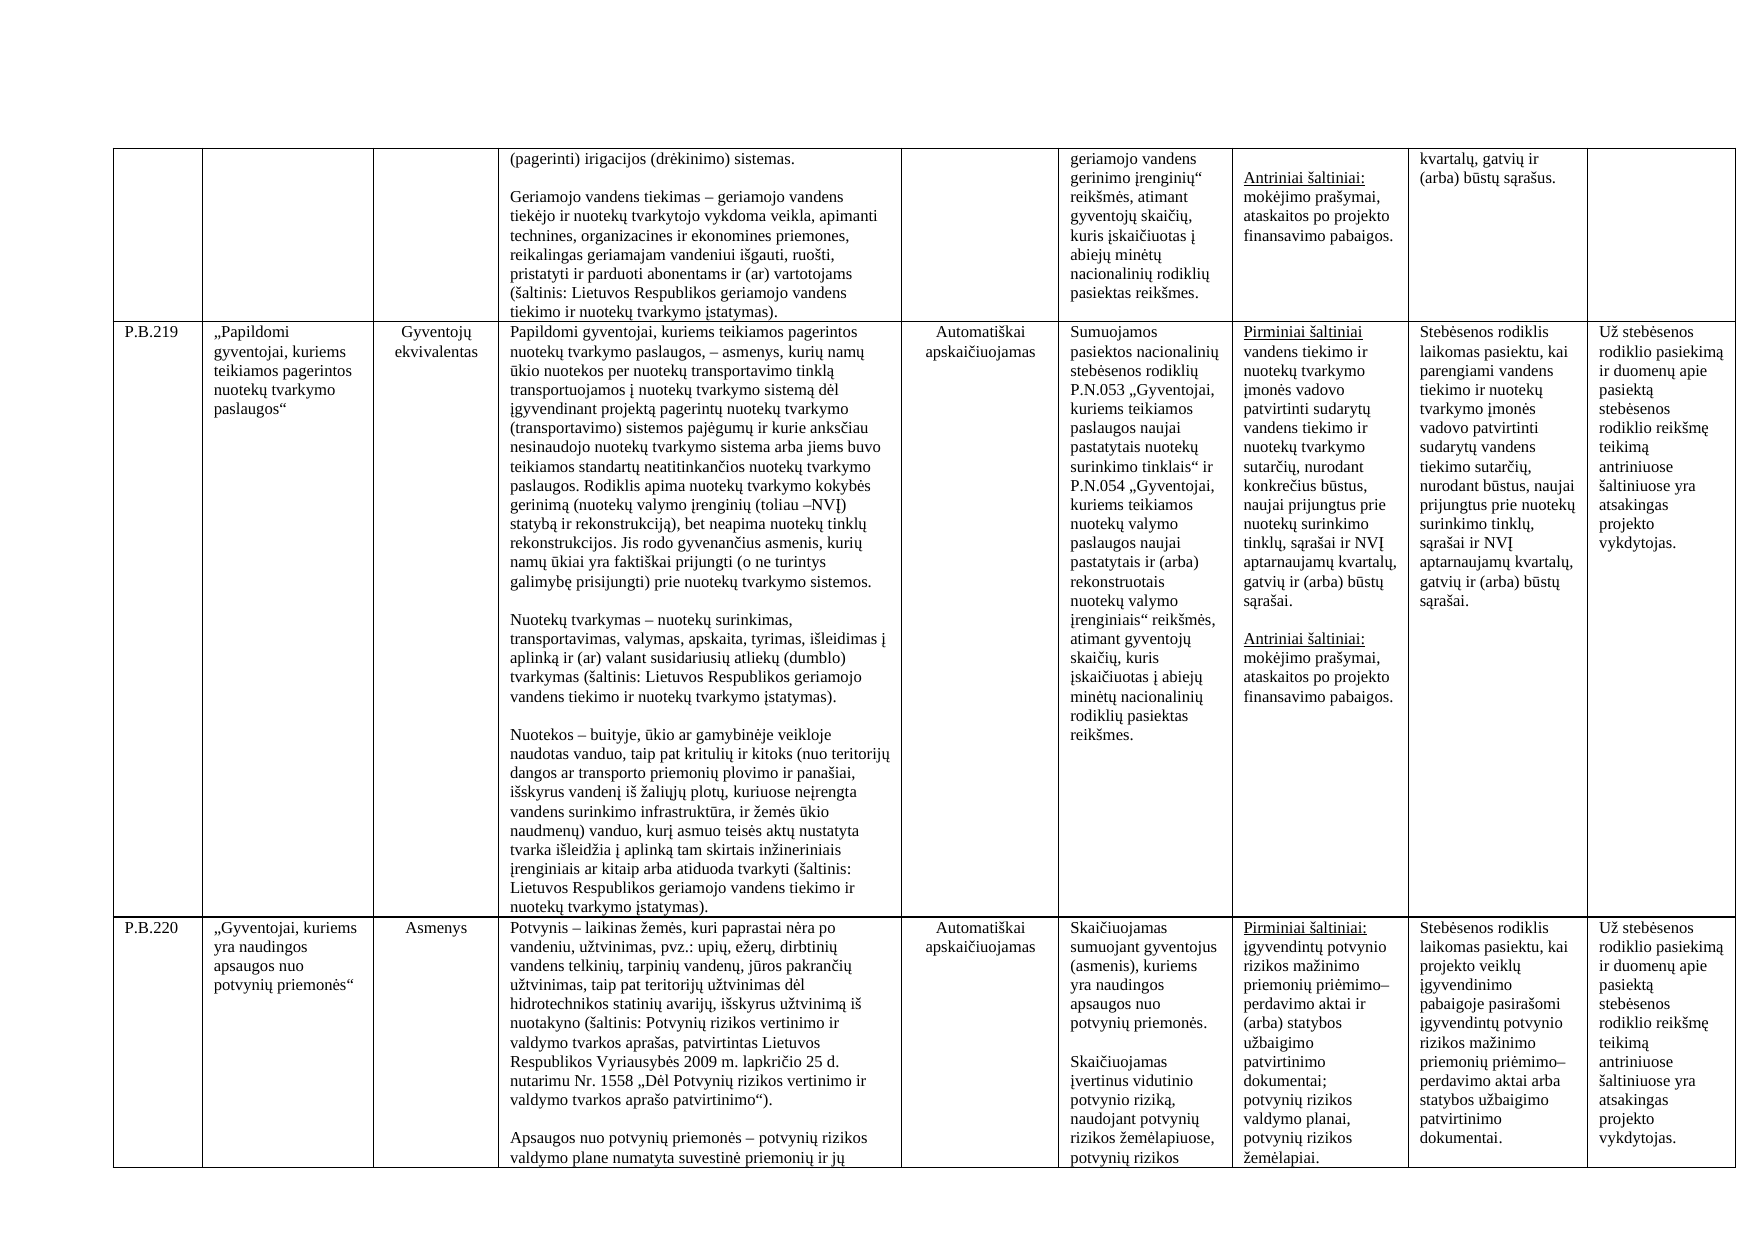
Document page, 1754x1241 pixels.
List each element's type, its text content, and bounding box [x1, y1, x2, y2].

table_cell P.B.220 [114, 918, 202, 1167]
table_cell „Gyventojai, kuriems yra naudingos apsaugos nuo potvynių priemonės“ [203, 918, 373, 1167]
table_cell Pirminiai šaltiniai: įgyvendintų potvynio rizikos mažinimo priemonių priėmimo–perdavimo aktai ir (arba) statybos užbaigimo patvirtinimo dokumentai; potvynių rizikos valdymo planai, potvynių rizikos žemėlapiai. [1233, 918, 1408, 1167]
table_cell Automatiškai apskaičiuojamas [902, 322, 1058, 916]
table_cell Pirminiai šaltiniai vandens tiekimo ir nuotekų tvarkymo įmonės vadovo patvirtinti sudarytų vandens tiekimo ir nuotekų tvarkymo sutarčių, nurodant konkrečius būstus, naujai prijungtus prie nuotekų surinkimo tinklų, sąrašai ir NVĮ aptarnaujamų kvartalų, gatvių ir (arba) būstų sąrašai. Antriniai šaltiniai: mokėjimo prašymai, ataskaitos po projekto finansavimo pabaigos. [1233, 322, 1408, 916]
table_cell [203, 149, 373, 321]
table_cell (pagerinti) irigacijos (drėkinimo) sistemas. Geriamojo vandens tiekimas – geriamojo vandens tiekėjo ir nuotekų tvarkytojo vykdoma veikla, apimanti technines, organizacines ir ekonomines priemones, reikalingas geriamajam vandeniui išgauti, ruošti, pristatyti ir parduoti abonentams ir (ar) vartotojams (šaltinis: Lietuvos Respublikos geriamojo vandens tiekimo ir nuotekų tvarkymo įstatymas). [499, 149, 901, 321]
table_cell Papildomi gyventojai, kuriems teikiamos pagerintos nuotekų tvarkymo paslaugos, – asmenys, kurių namų ūkio nuotekos per nuotekų transportavimo tinklą transportuojamos į nuotekų tvarkymo sistemą dėl įgyvendinant projektą pagerintų nuotekų tvarkymo (transportavimo) sistemos pajėgumų ir kurie anksčiau nesinaudojo nuotekų tvarkymo sistema arba jiems buvo teikiamos standartų neatitinkančios nuotekų tvarkymo paslaugos. Rodiklis apima nuotekų tvarkymo kokybės gerinimą (nuotekų valymo įrenginių (toliau –NVĮ) statybą ir rekonstrukciją), bet neapima nuotekų tinklų rekonstrukcijos. Jis rodo gyvenančius asmenis, kurių namų ūkiai yra faktiškai prijungti (o ne turintys galimybę prisijungti) prie nuotekų tvarkymo sistemos. Nuotekų tvarkymas – nuotekų surinkimas, transportavimas, valymas, apskaita, tyrimas, išleidimas į aplinką ir (ar) valant susidariusių atliekų (dumblo) tvarkymas (šaltinis: Lietuvos Respublikos geriamojo vandens tiekimo ir nuotekų tvarkymo įstatymas). Nuotekos – buityje, ūkio ar gamybinėje veikloje naudotas vanduo, taip pat kritulių ir kitoks (nuo teritorijų dangos ar transporto priemonių plovimo ir panašiai, išskyrus vandenį iš žaliųjų plotų, kuriuose neįrengta vandens surinkimo infrastruktūra, ir žemės ūkio naudmenų) vanduo, kurį asmuo teisės aktų nustatyta tvarka išleidžia į aplinką tam skirtais inžineriniais įrenginiais ar kitaip arba atiduoda tvarkyti (šaltinis: Lietuvos Respublikos geriamojo vandens tiekimo ir nuotekų tvarkymo įstatymas). [499, 322, 901, 916]
table_cell [114, 149, 202, 321]
table_cell Asmenys [374, 918, 498, 1167]
table_cell Stebėsenos rodiklis laikomas pasiektu, kai parengiami vandens tiekimo ir nuotekų tvarkymo įmonės vadovo patvirtinti sudarytų vandens tiekimo sutarčių, nurodant būstus, naujai prijungtus prie nuotekų surinkimo tinklų, sąrašai ir NVĮ aptarnaujamų kvartalų, gatvių ir (arba) būstų sąrašai. [1409, 322, 1587, 916]
table_cell [1588, 149, 1735, 321]
table_cell Skaičiuojamas sumuojant gyventojus (asmenis), kuriems yra naudingos apsaugos nuo potvynių priemonės. Skaičiuojamas įvertinus vidutinio potvynio riziką, naudojant potvynių rizikos žemėlapiuose, potvynių rizikos [1059, 918, 1232, 1167]
table_cell Automatiškai apskaičiuojamas [902, 918, 1058, 1167]
table_cell P.B.219 [114, 322, 202, 916]
table_cell kvartalų, gatvių ir (arba) būstų sąrašus. [1409, 149, 1587, 321]
table_cell Už stebėsenos rodiklio pasiekimą ir duomenų apie pasiektą stebėsenos rodiklio reikšmę teikimą antriniuose šaltiniuose yra atsakingas projekto vykdytojas. [1588, 322, 1735, 916]
table_cell Už stebėsenos rodiklio pasiekimą ir duomenų apie pasiektą stebėsenos rodiklio reikšmę teikimą antriniuose šaltiniuose yra atsakingas projekto vykdytojas. [1588, 918, 1735, 1167]
table_cell Sumuojamos pasiektos nacionalinių stebėsenos rodiklių P.N.053 „Gyventojai, kuriems teikiamos paslaugos naujai pastatytais nuotekų surinkimo tinklais“ ir P.N.054 „Gyventojai, kuriems teikiamos nuotekų valymo paslaugos naujai pastatytais ir (arba) rekonstruotais nuotekų valymo įrenginiais“ reikšmės, atimant gyventojų skaičių, kuris įskaičiuotas į abiejų minėtų nacionalinių rodiklių pasiektas reikšmes. [1059, 322, 1232, 916]
table_cell Antriniai šaltiniai: mokėjimo prašymai, ataskaitos po projekto finansavimo pabaigos. [1233, 149, 1408, 321]
table_cell [374, 149, 498, 321]
table_cell Stebėsenos rodiklis laikomas pasiektu, kai projekto veiklų įgyvendinimo pabaigoje pasirašomi įgyvendintų potvynio rizikos mažinimo priemonių priėmimo–perdavimo aktai arba statybos užbaigimo patvirtinimo dokumentai. [1409, 918, 1587, 1167]
table_cell Gyventojų ekvivalentas [374, 322, 498, 916]
table_cell [902, 149, 1058, 321]
table_cell geriamojo vandens gerinimo įrenginių“ reikšmės, atimant gyventojų skaičių, kuris įskaičiuotas į abiejų minėtų nacionalinių rodiklių pasiektas reikšmes. [1059, 149, 1232, 321]
table_cell Potvynis – laikinas žemės, kuri paprastai nėra po vandeniu, užtvinimas, pvz.: upių, ežerų, dirbtinių vandens telkinių, tarpinių vandenų, jūros pakrančių užtvinimas, taip pat teritorijų užtvinimas dėl hidrotechnikos statinių avarijų, išskyrus užtvinimą iš nuotakyno (šaltinis: Potvynių rizikos vertinimo ir valdymo tvarkos aprašas, patvirtintas Lietuvos Respublikos Vyriausybės 2009 m. lapkričio 25 d. nutarimu Nr. 1558 „Dėl Potvynių rizikos vertinimo ir valdymo tvarkos aprašo patvirtinimo“). Apsaugos nuo potvynių priemonės – potvynių rizikos valdymo plane numatyta suvestinė priemonių ir jų [499, 918, 901, 1167]
table_cell „Papildomi gyventojai, kuriems teikiamos pagerintos nuotekų tvarkymo paslaugos“ [203, 322, 373, 916]
